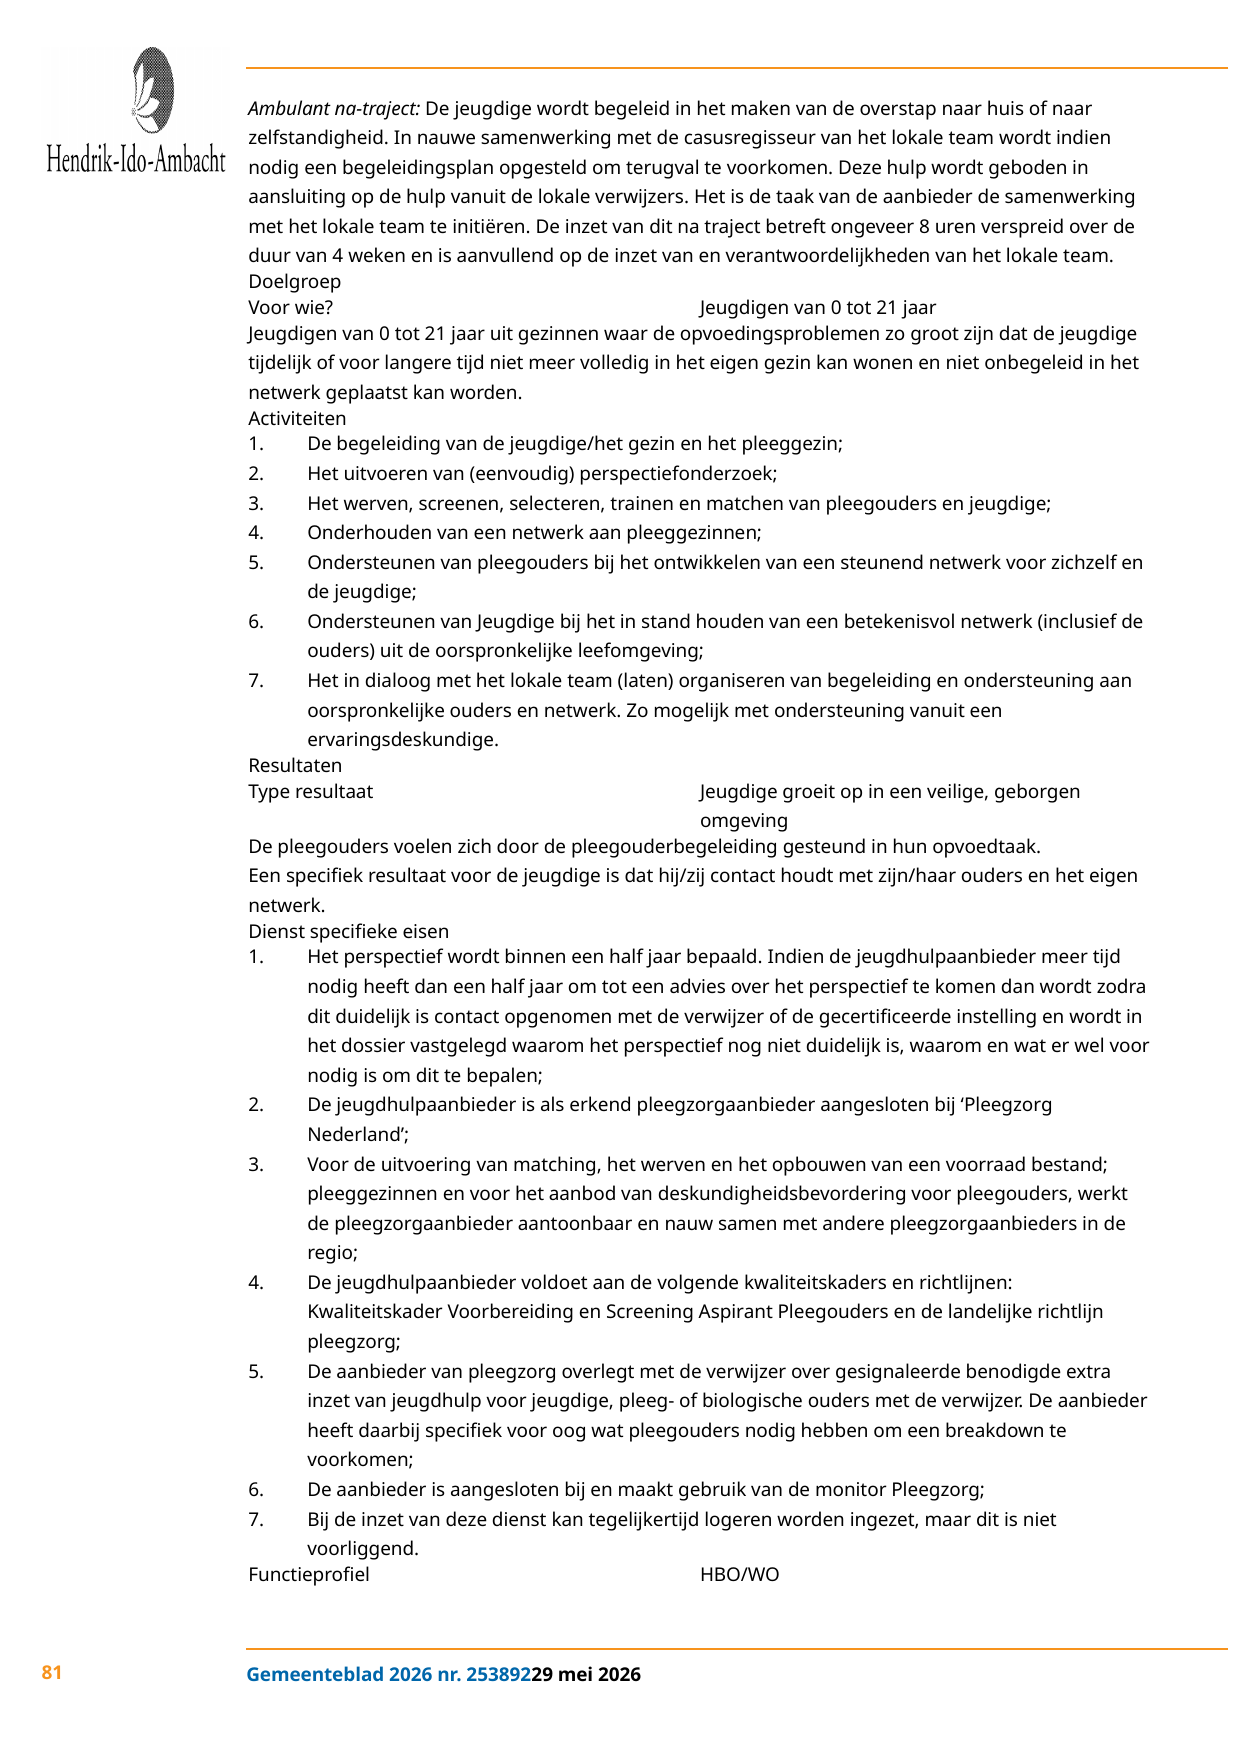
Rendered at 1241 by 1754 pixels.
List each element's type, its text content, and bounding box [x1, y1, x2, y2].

table_cell Dienst specifieke eisen [248, 918, 700, 944]
table_cell Jeugdigen van 0 tot 21 jaar uit gezinnen waar de opvoedingsproblemen zo groot zijn dat de jeugdige tijdelijk of voor langere tijd niet meer volledig in het eigen gezin kan wonen en niet onbegeleid in het netwerk geplaatst kan worden. [248, 320, 1152, 405]
table_cell HBO/WO [700, 1561, 1152, 1587]
table_cell Het perspectief wordt binnen een half jaar bepaald. Indien de jeugdhulpaanbieder meer tijd nodig heeft dan een half jaar om tot een advies over het perspectief te komen dan wordt zodra dit duidelijk is contact opgenomen met de verwijzer of de gecertificeerde instelling en wordt in het dossier vastgelegd waarom het perspectief nog niet duidelijk is, waarom en wat er wel voor nodig is om dit te bepalen; De jeugdhulpaanbieder is als erkend pleegzorgaanbieder aangesloten bij ‘Pleegzorg Nederland’; Voor de uitvoering van matching, het werven en het opbouwen van een voorraad bestand; pleeggezinnen en voor het aanbod van deskundigheidsbevordering voor pleegouders, werkt de pleegzorgaanbieder aantoonbaar en nauw samen met andere pleegzorgaanbieders in de regio; De jeugdhulpaanbieder voldoet aan de volgende kwaliteitskaders en richtlijnen: Kwaliteitskader Voorbereiding en Screening Aspirant Pleegouders en de landelijke richtlijn pleegzorg; De aanbieder van pleegzorg overlegt met de verwijzer over gesignaleerde benodigde extra inzet van jeugdhulp voor jeugdige, pleeg- of biologische ouders met de verwijzer. De aanbieder heeft daarbij specifiek voor oog wat pleegouders nodig hebben om een breakdown te voorkomen; De aanbieder is aangesloten bij en maakt gebruik van de monitor Pleegzorg; Bij de inzet van deze dienst kan tegelijkertijd logeren worden ingezet, maar dit is niet voorliggend. [248, 944, 1152, 1561]
table_cell [700, 752, 1152, 778]
table_cell Activiteiten [248, 405, 700, 431]
table_cell Functieprofiel [248, 1561, 700, 1587]
table_cell Jeugdige groeit op in een veilige, geborgen omgeving [700, 778, 1152, 833]
table_cell [700, 918, 1152, 944]
table_cell Type resultaat [248, 778, 700, 833]
table_cell De pleegouders voelen zich door de pleegouderbegeleiding gesteund in hun opvoedtaak. Een specifiek resultaat voor de jeugdige is dat hij/zij contact houdt met zijn/haar ouders en het eigen netwerk. [248, 833, 1152, 918]
table_cell Resultaten [248, 752, 700, 778]
table_cell [700, 405, 1152, 431]
table_cell De begeleiding van de jeugdige/het gezin en het pleeggezin; Het uitvoeren van (eenvoudig) perspectiefonderzoek; Het werven, screenen, selecteren, trainen en matchen van pleegouders en jeugdige; Onderhouden van een netwerk aan pleeggezinnen; Ondersteunen van pleegouders bij het ontwikkelen van een steunend netwerk voor zichzelf en de jeugdige; Ondersteunen van Jeugdige bij het in stand houden van een betekenisvol netwerk (inclusief de ouders) uit de oorspronkelijke leefomgeving; Het in dialoog met het lokale team (laten) organiseren van begeleiding en ondersteuning aan oorspronkelijke ouders en netwerk. Zo mogelijk met ondersteuning vanuit een ervaringsdeskundige. [248, 431, 1152, 752]
table_cell Ambulant na-traject: De jeugdige wordt begeleid in het maken van de overstap naar huis of naar zelfstandigheid. In nauwe samenwerking met de casusregisseur van het lokale team wordt indien nodig een begeleidingsplan opgesteld om terugval te voorkomen. Deze hulp wordt geboden in aansluiting op de hulp vanuit de lokale verwijzers. Het is de taak van de aanbieder de samenwerking met het lokale team te initiëren. De inzet van dit na traject betreft ongeveer 8 uren verspreid over de duur van 4 weken en is aanvullend op de inzet van en verantwoordelijkheden van het lokale team. [248, 95, 1152, 268]
table_cell [700, 269, 1152, 294]
table_cell Jeugdigen van 0 tot 21 jaar [700, 294, 1152, 320]
table_cell Doelgroep [248, 269, 700, 294]
table_cell Voor wie? [248, 294, 700, 320]
picture [41, 47, 231, 172]
